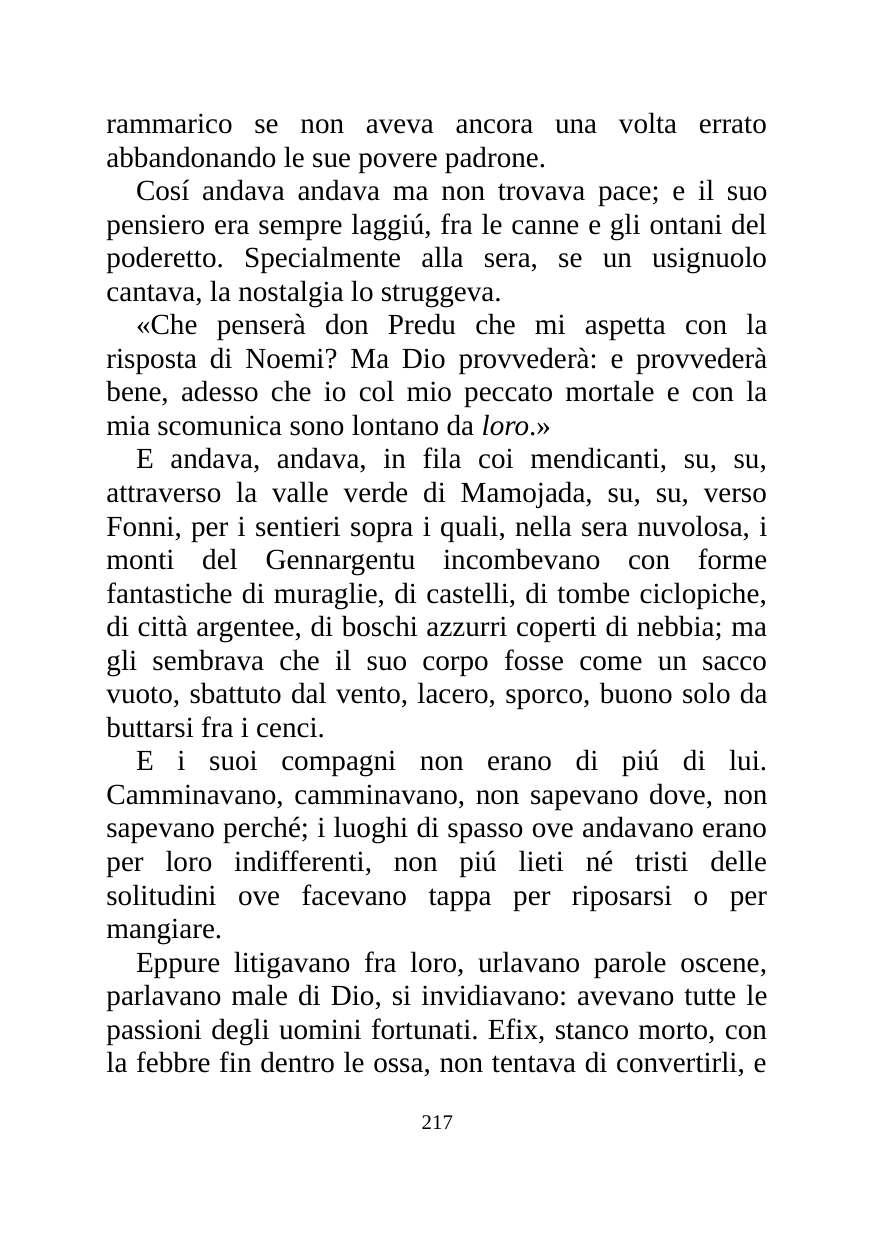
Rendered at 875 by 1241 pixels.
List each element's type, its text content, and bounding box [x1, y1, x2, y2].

text E andava, andava, in fila coi mendicanti, su, su, attraverso la valle verde di Mamojada, su, su, verso Fonni, per i sentieri sopra i quali, nella sera nuvolosa, i monti del Gennargentu incombevano con forme fantastiche di muraglie, di castelli, di tombe ciclopiche, di città argentee, di boschi azzurri coperti di nebbia; ma gli sembrava che il suo corpo fosse come un sacco vuoto, sbattuto dal vento, lacero, sporco, buono solo da buttarsi fra i cenci. [106, 442, 768, 743]
text «Che penserà don Predu che mi aspetta con la risposta di Noemi? Ma Dio provvederà: e provvederà bene, adesso che io col mio peccato mortale e con la mia scomunica sono lontano da loro.» [106, 307, 768, 442]
text Cosí andava andava ma non trovava pace; e il suo pensiero era sempre laggiú, fra le canne e gli ontani del poderetto. Specialmente alla sera, se un usignuolo cantava, la nostalgia lo struggeva. [106, 173, 768, 307]
text E i suoi compagni non erano di piú di lui. Camminavano, camminavano, non sapevano dove, non sapevano perché; i luoghi di spasso ove andavano erano per loro indifferenti, non piú lieti né tristi delle solitudini ove facevano tappa per riposarsi o per mangiare. [106, 743, 768, 945]
text rammarico se non aveva ancora una volta errato abbandonando le sue povere padrone. [106, 106, 768, 173]
text Eppure litigavano fra loro, urlavano parole oscene, parlavano male di Dio, si invidiavano: avevano tutte le passioni degli uomini fortunati. Efix, stanco morto, con la febbre fin dentro le ossa, non tentava di convertirli, e [106, 945, 768, 1079]
